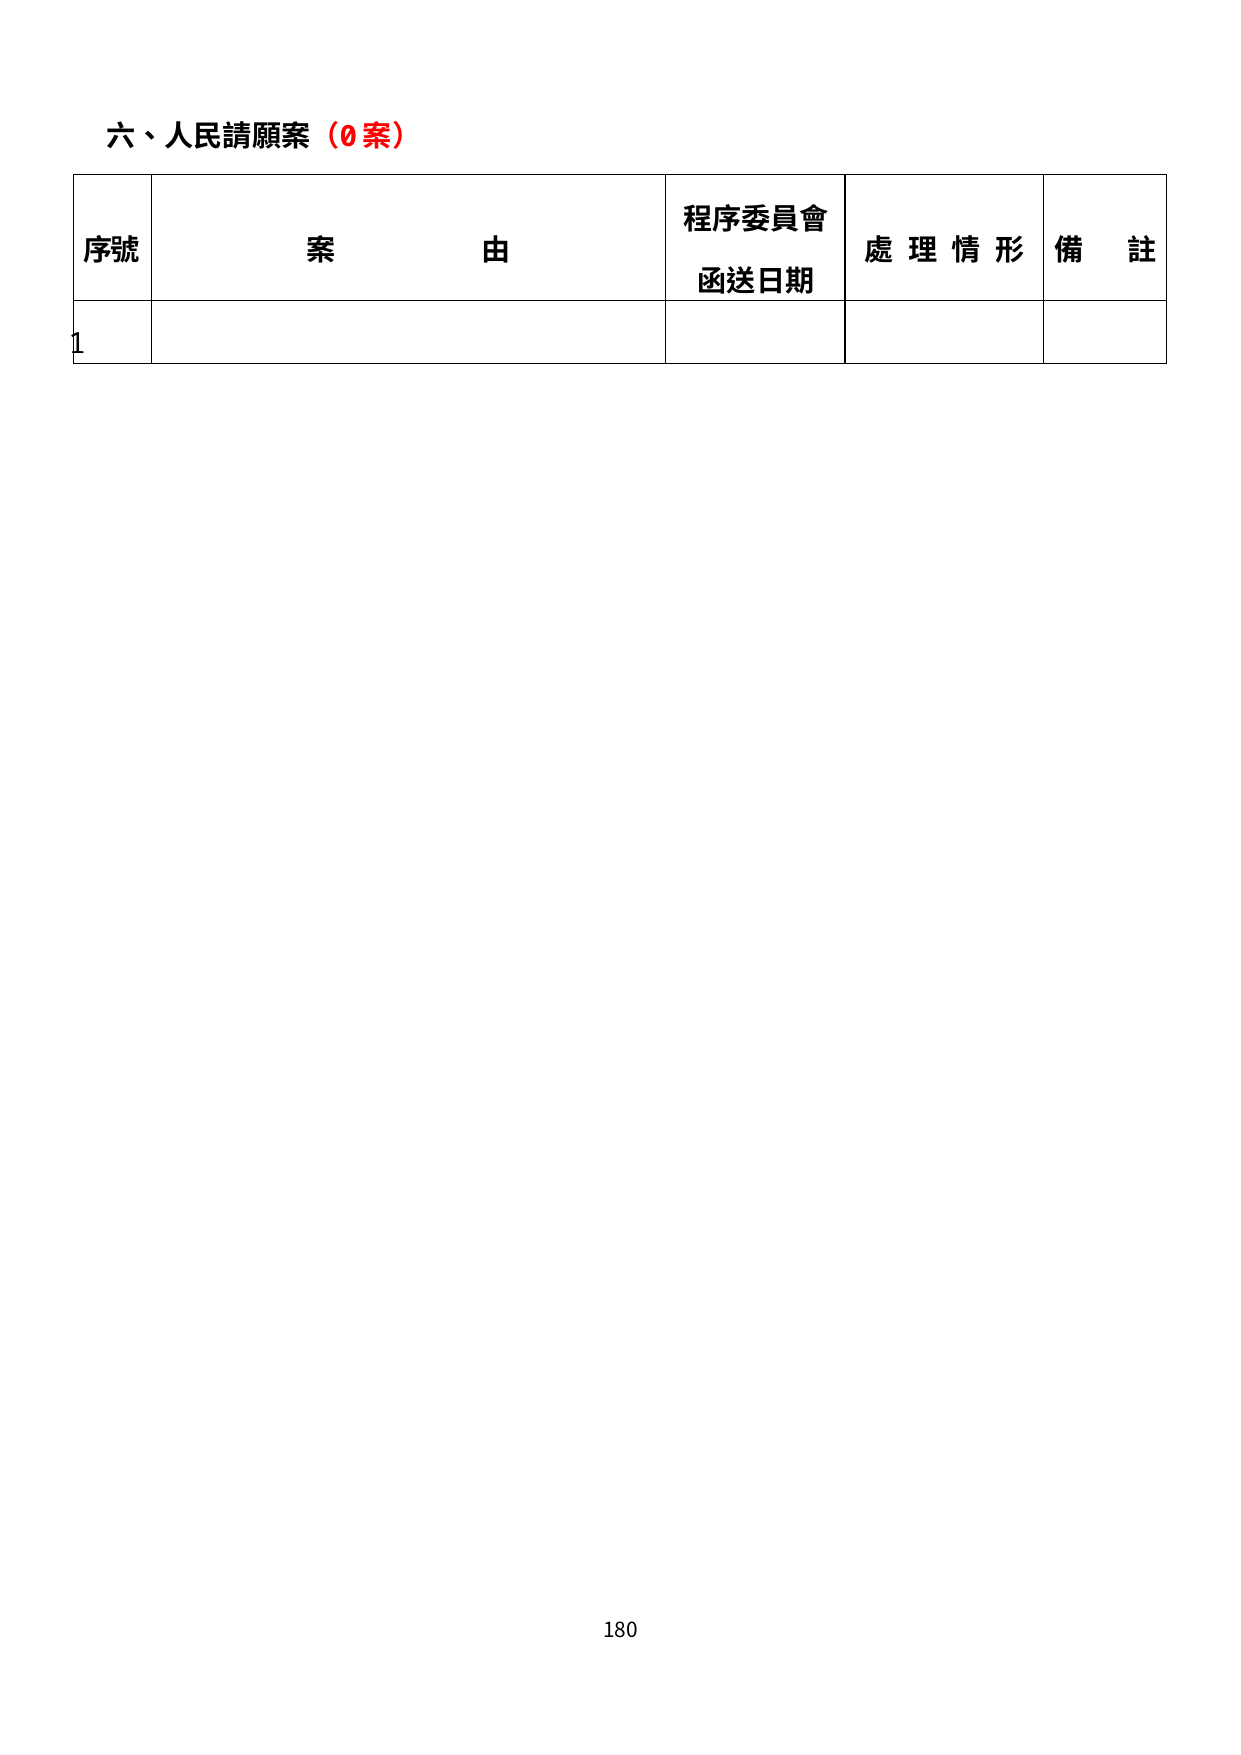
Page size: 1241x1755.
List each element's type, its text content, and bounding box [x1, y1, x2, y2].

table_header 程序委員會 函送日期 [666, 175, 844, 300]
table_header 處 理 情 形 [846, 175, 1043, 300]
table_header 案 由 [152, 175, 665, 300]
table_cell [74, 301, 151, 363]
text 六、人民請願案（0案） [74, 113, 1166, 155]
table_header 備 註 [1044, 175, 1166, 300]
table_cell [666, 301, 844, 363]
table_cell [846, 301, 1043, 363]
table_cell [1044, 301, 1166, 363]
table_header 序號 [74, 175, 151, 300]
table_cell [152, 301, 665, 363]
